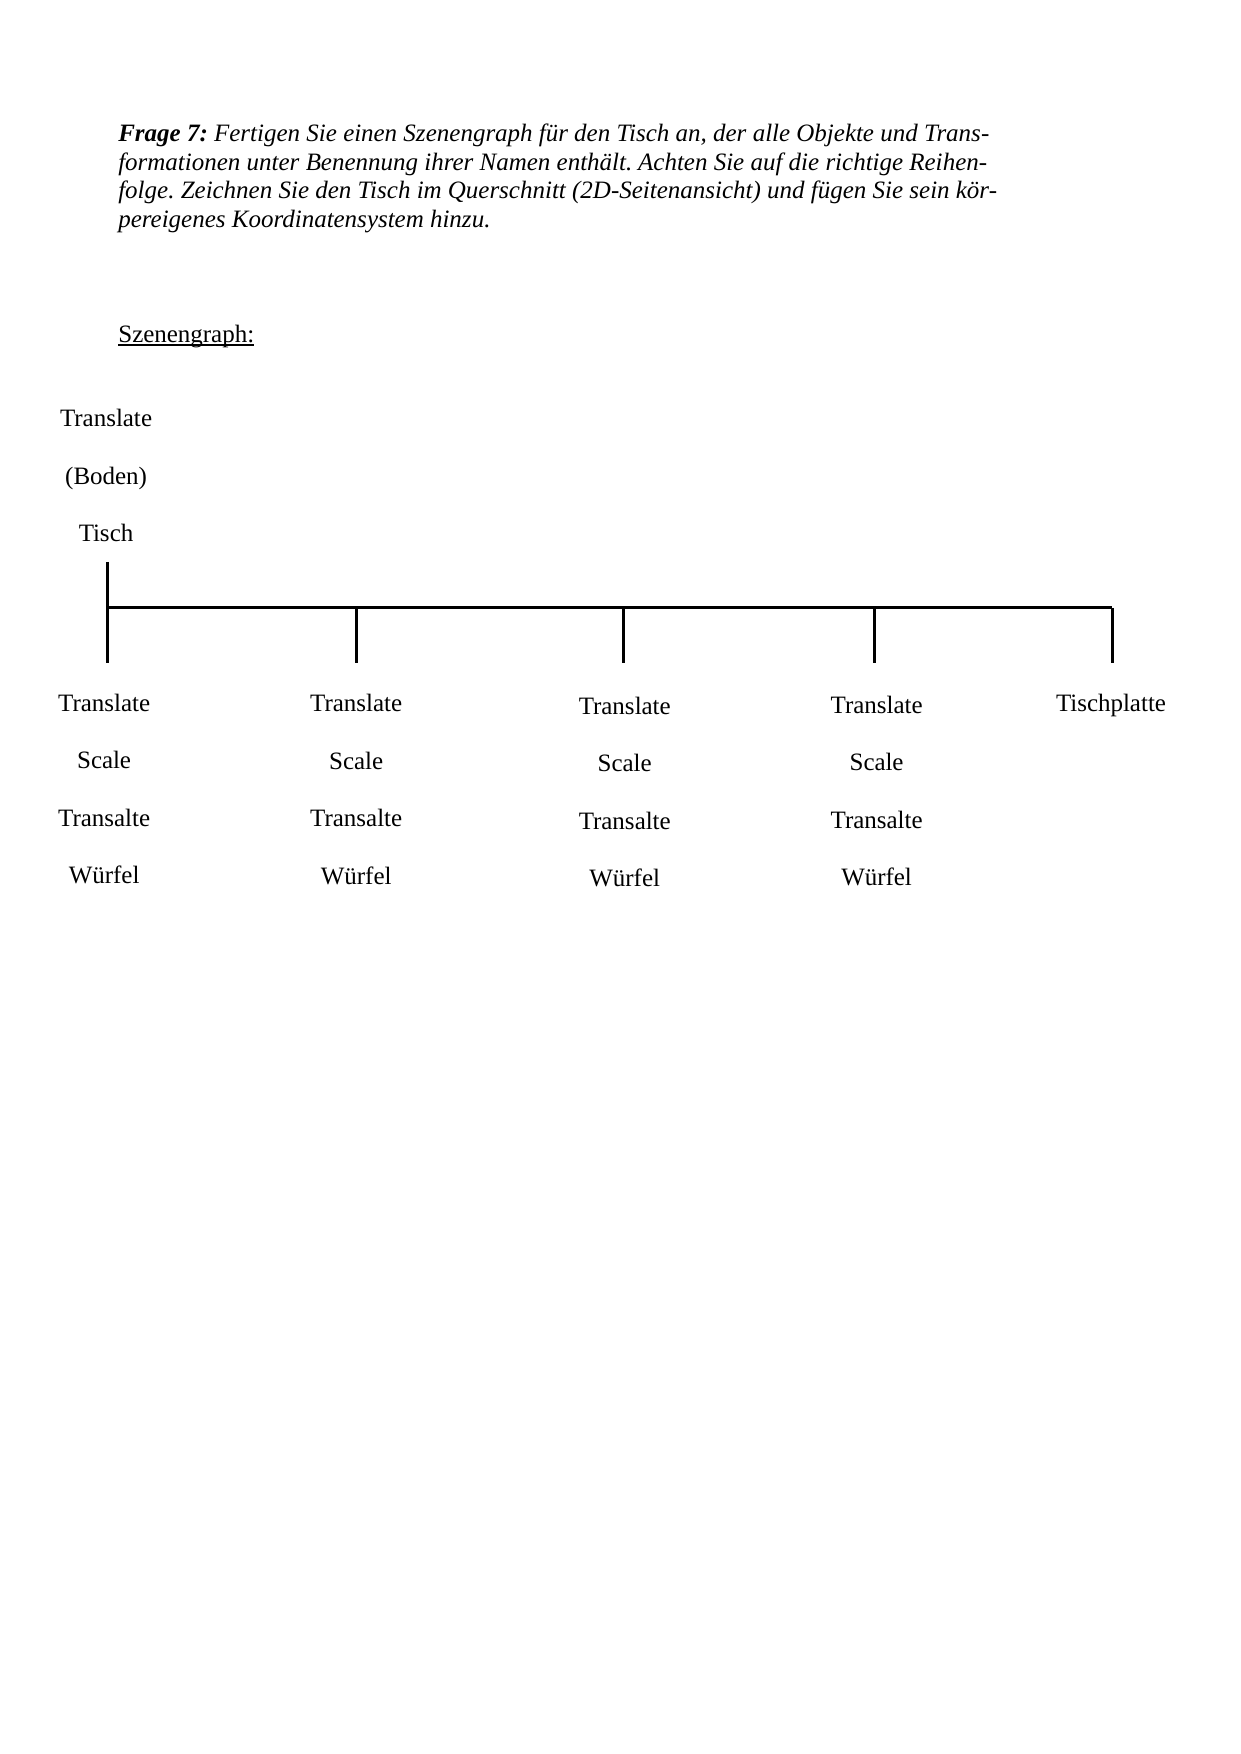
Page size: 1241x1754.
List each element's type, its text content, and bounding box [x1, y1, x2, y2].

text Transalte [297, 803, 415, 832]
text Scale [297, 746, 415, 774]
text Frage 7: Fertigen Sie einen Szenengraph für den Tisch an, der alle Objekte und Trans- [118, 118, 1122, 147]
text Scale [817, 747, 935, 776]
text Scale [45, 745, 163, 774]
text (Boden) [47, 461, 165, 490]
text Tischplatte [1052, 688, 1170, 717]
text formationen unter Benennung ihrer Namen enthält. Achten Sie auf die richtige Reihen- [118, 147, 1122, 176]
text Transalte [566, 806, 684, 835]
text [15, 392, 1223, 962]
text Szenengraph: [118, 319, 1122, 348]
text Transalte [817, 805, 935, 834]
text Translate [297, 688, 415, 717]
text Würfel [45, 860, 163, 889]
text Tisch [47, 518, 165, 547]
text Scale [566, 748, 684, 777]
text Translate [566, 691, 684, 720]
text Würfel [817, 862, 935, 891]
text Würfel [566, 863, 684, 892]
text pereigenes Koordinatensystem hinzu. [118, 204, 1122, 233]
text Translate [45, 688, 163, 717]
text Würfel [297, 861, 415, 889]
text folge. Zeichnen Sie den Tisch im Querschnitt (2D-Seitenansicht) und fügen Sie sein kör- [118, 176, 1122, 204]
text Translate [47, 403, 165, 432]
text Transalte [45, 803, 163, 832]
text Translate [817, 690, 935, 719]
